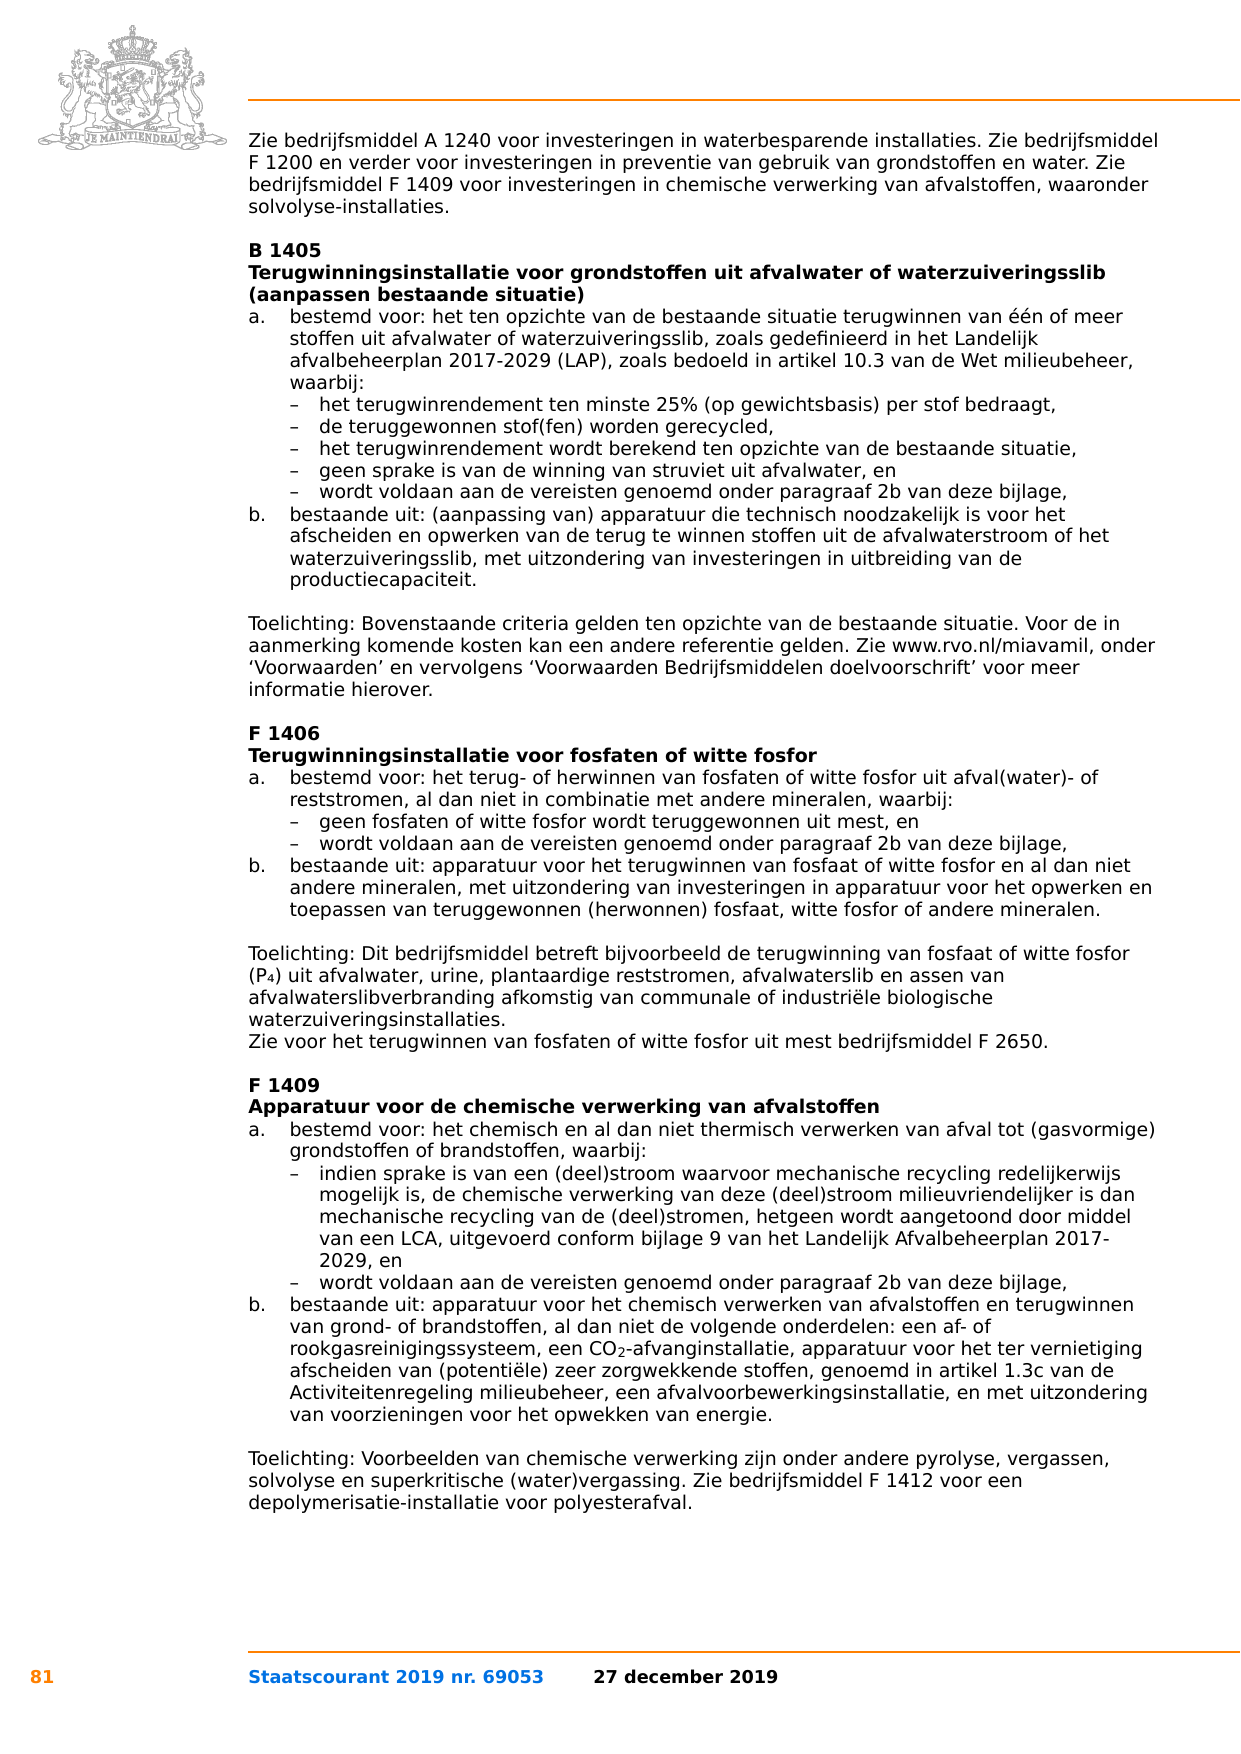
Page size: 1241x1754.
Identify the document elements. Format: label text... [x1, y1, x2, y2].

text a. bestemd voor: het ten opzichte van de bestaande situatie terugwinnen van één of meer stoffen uit afvalwater of waterzuiveringsslib, zoals gedefinieerd in het Landelijk afvalbeheerplan 2017-2029 (LAP), zoals bedoeld in artikel 10.3 van de Wet milieubeheer, waarbij: [248, 306, 1163, 393]
text b. bestaande uit: apparatuur voor het terugwinnen van fosfaat of witte fosfor en al dan niet andere mineralen, met uitzondering van investeringen in apparatuur voor het opwerken en toepassen van teruggewonnen (herwonnen) fosfaat, witte fosfor of andere mineralen. [248, 855, 1163, 921]
text – geen sprake is van de winning van struviet uit afvalwater, en [289, 459, 1163, 481]
picture [38, 25, 227, 150]
text Zie voor het terugwinnen van fosfaten of witte fosfor uit mest bedrijfsmiddel F 2650. [248, 1031, 1163, 1053]
text Toelichting: Bovenstaande criteria gelden ten opzichte van de bestaande situatie. Voor de in aanmerking komende kosten kan een andere referentie gelden. Zie www.rvo.nl/miavamil, onder ‘Voorwaarden’ en vervolgens ‘Voorwaarden Bedrijfsmiddelen doelvoorschrift’ voor meer informatie hierover. [248, 613, 1163, 701]
text Apparatuur voor de chemische verwerking van afvalstoffen [248, 1096, 1163, 1118]
text F 1406 [248, 723, 1163, 745]
text F 1409 [248, 1074, 1163, 1096]
text Zie bedrijfsmiddel A 1240 voor investeringen in waterbesparende installaties. Zie bedrijfsmiddel F 1200 en verder voor investeringen in preventie van gebruik van grondstoffen en water. Zie bedrijfsmiddel F 1409 voor investeringen in chemische verwerking van afvalstoffen, waaronder solvolyse-installaties. [248, 130, 1163, 218]
text B 1405 [248, 240, 1163, 262]
text Terugwinningsinstallatie voor fosfaten of witte fosfor [248, 745, 1163, 767]
text b. bestaande uit: (aanpassing van) apparatuur die technisch noodzakelijk is voor het afscheiden en opwerken van de terug te winnen stoffen uit de afvalwaterstroom of het waterzuiveringsslib, met uitzondering van investeringen in uitbreiding van de productiecapaciteit. [248, 503, 1163, 591]
text – indien sprake is van een (deel)stroom waarvoor mechanische recycling redelijkerwijs mogelijk is, de chemische verwerking van deze (deel)stroom milieuvriendelijker is dan mechanische recycling van de (deel)stromen, hetgeen wordt aangetoond door middel van een LCA, uitgevoerd conform bijlage 9 van het Landelijk Afvalbeheerplan 2017-2029, en [289, 1162, 1163, 1272]
text a. bestemd voor: het chemisch en al dan niet thermisch verwerken van afval tot (gasvormige) grondstoffen of brandstoffen, waarbij: [248, 1118, 1163, 1162]
text – de teruggewonnen stof(fen) worden gerecycled, [289, 416, 1163, 437]
text Toelichting: Voorbeelden van chemische verwerking zijn onder andere pyrolyse, vergassen, solvolyse en superkritische (water)vergassing. Zie bedrijfsmiddel F 1412 voor een depolymerisatie-installatie voor polyesterafval. [248, 1448, 1163, 1514]
text a. bestemd voor: het terug- of herwinnen van fosfaten of witte fosfor uit afval(water)- of reststromen, al dan niet in combinatie met andere mineralen, waarbij: [248, 767, 1163, 811]
text Toelichting: Dit bedrijfsmiddel betreft bijvoorbeeld de terugwinning van fosfaat of witte fosfor (P₄) uit afvalwater, urine, plantaardige reststromen, afvalwaterslib en assen van afvalwaterslibverbranding afkomstig van communale of industriële biologische waterzuiveringsinstallaties. [248, 943, 1163, 1031]
text – geen fosfaten of witte fosfor wordt teruggewonnen uit mest, en [289, 811, 1163, 833]
text – wordt voldaan aan de vereisten genoemd onder paragraaf 2b van deze bijlage, [289, 481, 1163, 503]
text b. bestaande uit: apparatuur voor het chemisch verwerken van afvalstoffen en terugwinnen van grond- of brandstoffen, al dan niet de volgende onderdelen: een af- of rookgasreinigingssysteem, een CO2-afvanginstallatie, apparatuur voor het ter vernietiging afscheiden van (potentiële) zeer zorgwekkende stoffen, genoemd in artikel 1.3c van de Activiteitenregeling milieubeheer, een afvalvoorbewerkingsinstallatie, en met uitzondering van voorzieningen voor het opwekken van energie. [248, 1294, 1163, 1426]
text Terugwinningsinstallatie voor grondstoffen uit afvalwater of waterzuiveringsslib (aanpassen bestaande situatie) [248, 262, 1163, 306]
text – het terugwinrendement ten minste 25% (op gewichtsbasis) per stof bedraagt, [289, 393, 1163, 416]
text – wordt voldaan aan de vereisten genoemd onder paragraaf 2b van deze bijlage, [289, 833, 1163, 855]
text – wordt voldaan aan de vereisten genoemd onder paragraaf 2b van deze bijlage, [289, 1272, 1163, 1294]
text – het terugwinrendement wordt berekend ten opzichte van de bestaande situatie, [289, 437, 1163, 459]
